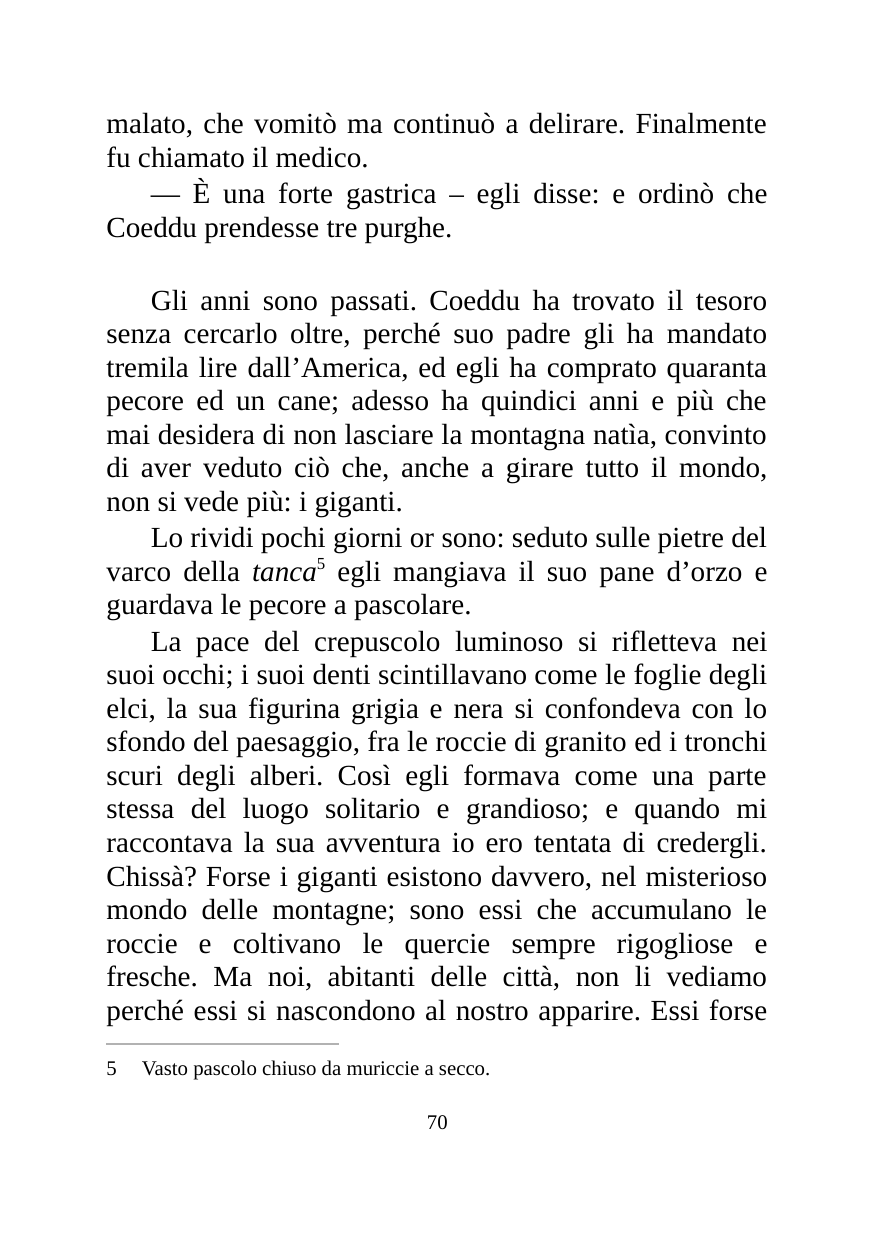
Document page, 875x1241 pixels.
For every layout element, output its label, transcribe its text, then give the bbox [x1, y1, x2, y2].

text Gli anni sono passati. Coeddu ha trovato il tesoro senza cercarlo oltre, perché suo padre gli ha mandato tremila lire dall’America, ed egli ha comprato quaranta pecore ed un cane; adesso ha quindici anni e più che mai desidera di non lasciare la montagna natìa, convinto di aver veduto ciò che, anche a girare tutto il mondo, non si vede più: i giganti. [106, 283, 768, 517]
text La pace del crepuscolo luminoso si rifletteva nei suoi occhi; i suoi denti scintillavano come le foglie degli elci, la sua figurina grigia e nera si confondeva con lo sfondo del paesaggio, fra le roccie di granito ed i tronchi scuri degli alberi. Così egli formava come una parte stessa del luogo solitario e grandioso; e quando mi raccontava la sua avventura io ero tentata di credergli. Chissà? Forse i giganti esistono davvero, nel misterioso mondo delle montagne; sono essi che accumulano le roccie e coltivano le quercie sempre rigogliose e fresche. Ma noi, abitanti delle città, non li vediamo perché essi si nascondono al nostro apparire. Essi forse [106, 624, 768, 1026]
text malato, che vomitò ma continuò a delirare. Finalmente fu chiamato il medico. [106, 106, 768, 173]
text — È una forte gastrica – egli disse: e ordinò che Coeddu prendesse tre purghe. [106, 176, 768, 243]
text Vasto pascolo chiuso da muriccie a secco. [106, 1056, 768, 1080]
text Lo rividi pochi giorni or sono: seduto sulle pietre del varco della tanca egli mangiava il suo pane d’orzo e guardava le pecore a pascolare. [106, 520, 768, 621]
